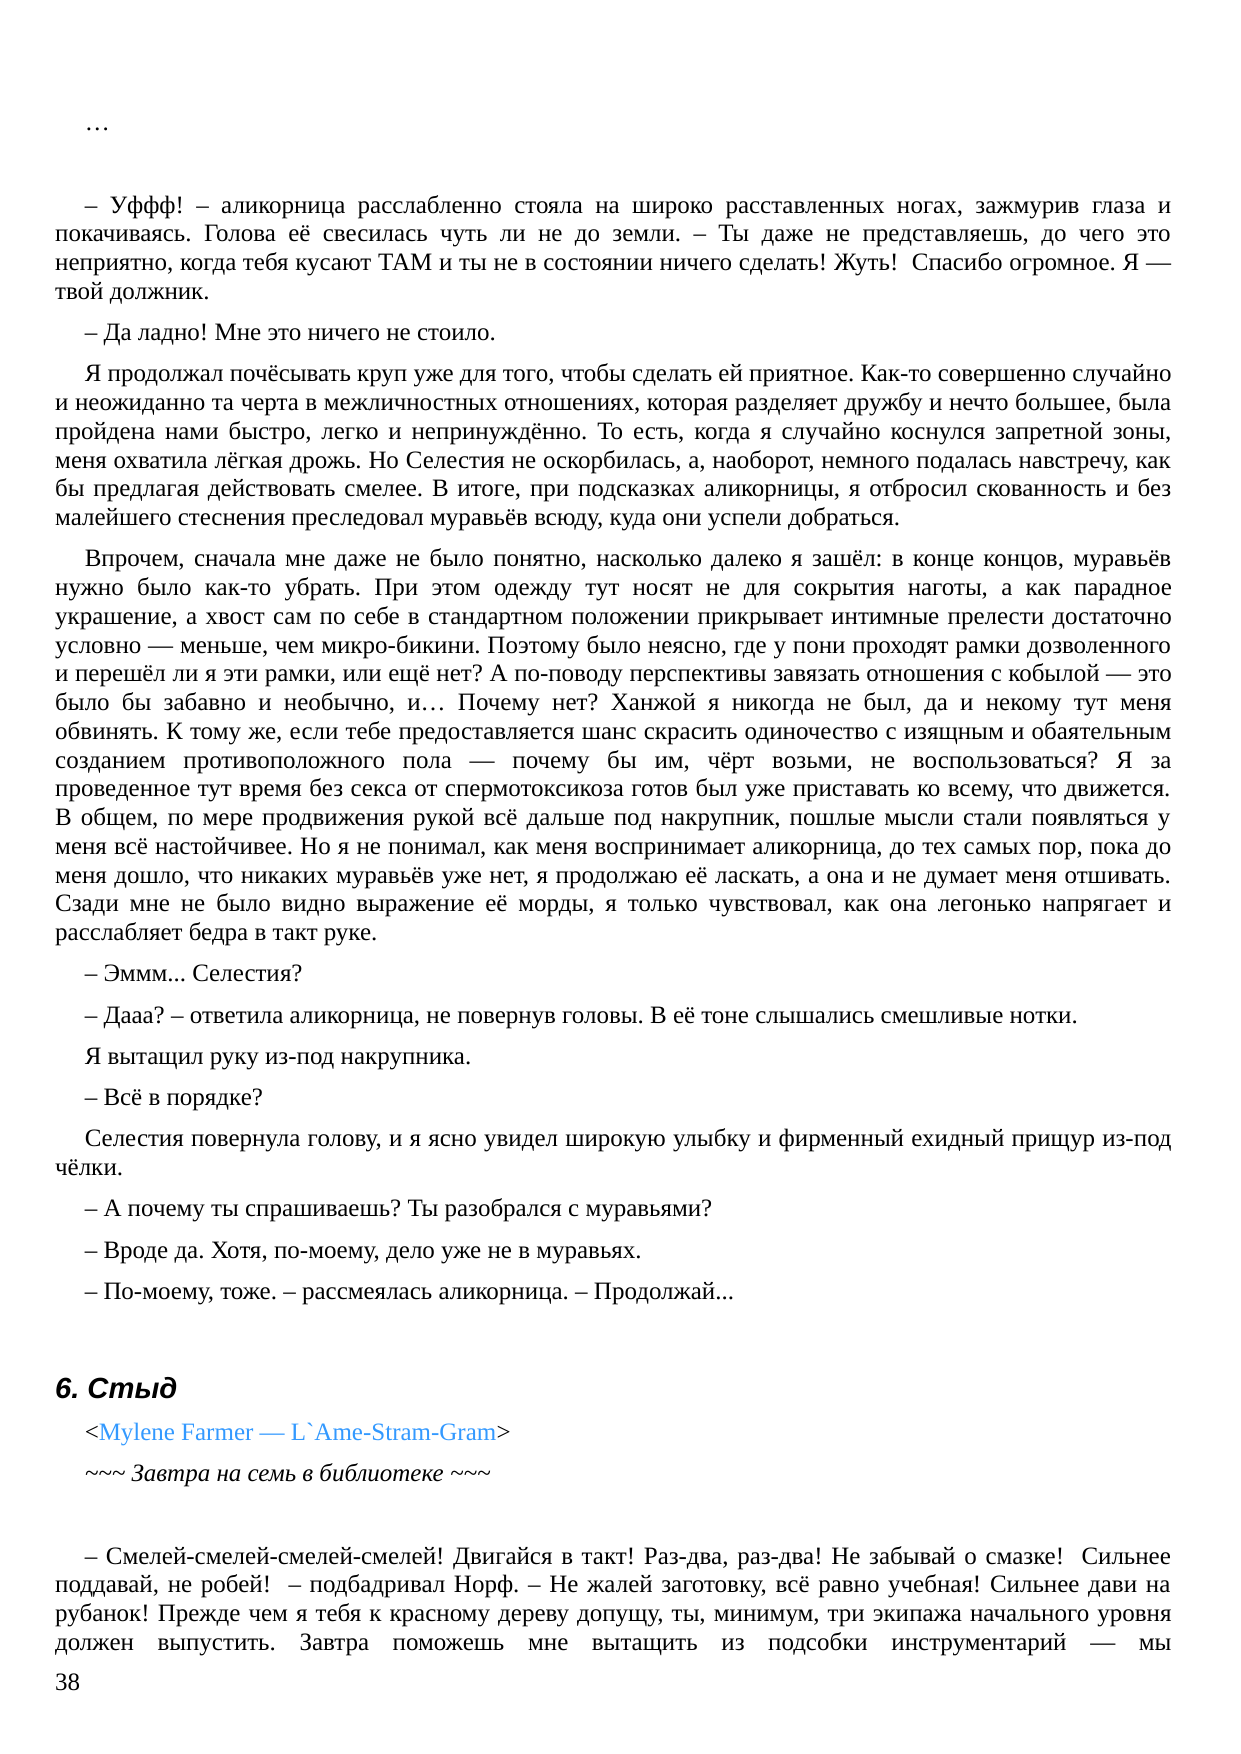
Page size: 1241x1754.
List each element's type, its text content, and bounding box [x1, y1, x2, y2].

text – Уффф! – аликорница расслабленно стояла на широко расставленных ногах, зажмурив глаза и покачиваясь. Голова её свесилась чуть ли не до земли. – Ты даже не представляешь, до чего это неприятно, когда тебя кусают ТАМ и ты не в состоянии ничего сделать! Жуть! Спасибо огромное. Я — твой должник. [55, 190, 1173, 305]
text Я продолжал почёсывать круп уже для того, чтобы сделать ей приятное. Как-то совершенно случайно и неожиданно та черта в межличностных отношениях, которая разделяет дружбу и нечто большее, была пройдена нами быстро, легко и непринуждённо. То есть, когда я случайно коснулся запретной зоны, меня охватила лёгкая дрожь. Но Селестия не оскорбилась, а, наоборот, немного подалась навстречу, как бы предлагая действовать смелее. В итоге, при подсказках аликорницы, я отбросил скованность и без малейшего стеснения преследовал муравьёв всюду, куда они успели добраться. [55, 358, 1173, 531]
text Впрочем, сначала мне даже не было понятно, насколько далеко я зашёл: в конце концов, муравьёв нужно было как-то убрать. При этом одежду тут носят не для сокрытия наготы, а как парадное украшение, а хвост сам по себе в стандартном положении прикрывает интимные прелести достаточно условно — меньше, чем микро-бикини. Поэтому было неясно, где у пони проходят рамки дозволенного и перешёл ли я эти рамки, или ещё нет? А по-поводу перспективы завязать отношения с кобылой — это было бы забавно и необычно, и… Почему нет? Ханжой я никогда не был, да и некому тут меня обвинять. К тому же, если тебе предоставляется шанс скрасить одиночество с изящным и обаятельным созданием противоположного пола — почему бы им, чёрт возьми, не воспользоваться? Я за проведенное тут время без секса от спермотоксикоза готов был уже приставать ко всему, что движется. В общем, по мере продвижения рукой всё дальше под накрупник, пошлые мысли стали появляться у меня всё настойчивее. Но я не понимал, как меня воспринимает аликорница, до тех самых пор, пока до меня дошло, что никаких муравьёв уже нет, я продолжаю её ласкать, а она и не думает меня отшивать. Сзади мне не было видно выражение её морды, я только чувствовал, как она легонько напрягает и расслабляет бедра в такт руке. [55, 543, 1173, 946]
text … [55, 107, 1173, 136]
text – Дааа? – ответила аликорница, не повернув головы. В её тоне слышались смешливые нотки. [55, 1000, 1173, 1028]
text <Mylene Farmer — L`Ame-Stram-Gram> [55, 1417, 1173, 1446]
text ~~~ Завтра на семь в библиотеке ~~~ [55, 1458, 1173, 1487]
text Селестия повернула голову, и я ясно увидел широкую улыбку и фирменный ехидный прищур из-под чёлки. [55, 1123, 1173, 1181]
text – А почему ты спрашиваешь? Ты разобрался с муравьями? [55, 1193, 1173, 1222]
text – Вроде да. Хотя, по-моему, дело уже не в муравьях. [55, 1235, 1173, 1263]
text – Всё в порядке? [55, 1082, 1173, 1111]
subtitle 6. Стыд [55, 1371, 1173, 1404]
text – По-моему, тоже. – рассмеялась аликорница. – Продолжай... [55, 1276, 1173, 1305]
text Я вытащил руку из-под накрупника. [55, 1041, 1173, 1070]
text – Смелей-смелей-смелей-смелей! Двигайся в такт! Раз-два, раз-два! Не забывай о смазке! Сильнее поддавай, не робей! – подбадривал Норф. – Не жалей заготовку, всё равно учебная! Сильнее дави на рубанок! Прежде чем я тебя к красному дереву допущу, ты, минимум, три экипажа начального уровня должен выпустить. Завтра поможешь мне вытащить из подсобки инструментарий — мы [55, 1541, 1173, 1656]
text – Да ладно! Мне это ничего не стоило. [55, 317, 1173, 346]
text – Эммм... Селестия? [55, 958, 1173, 987]
